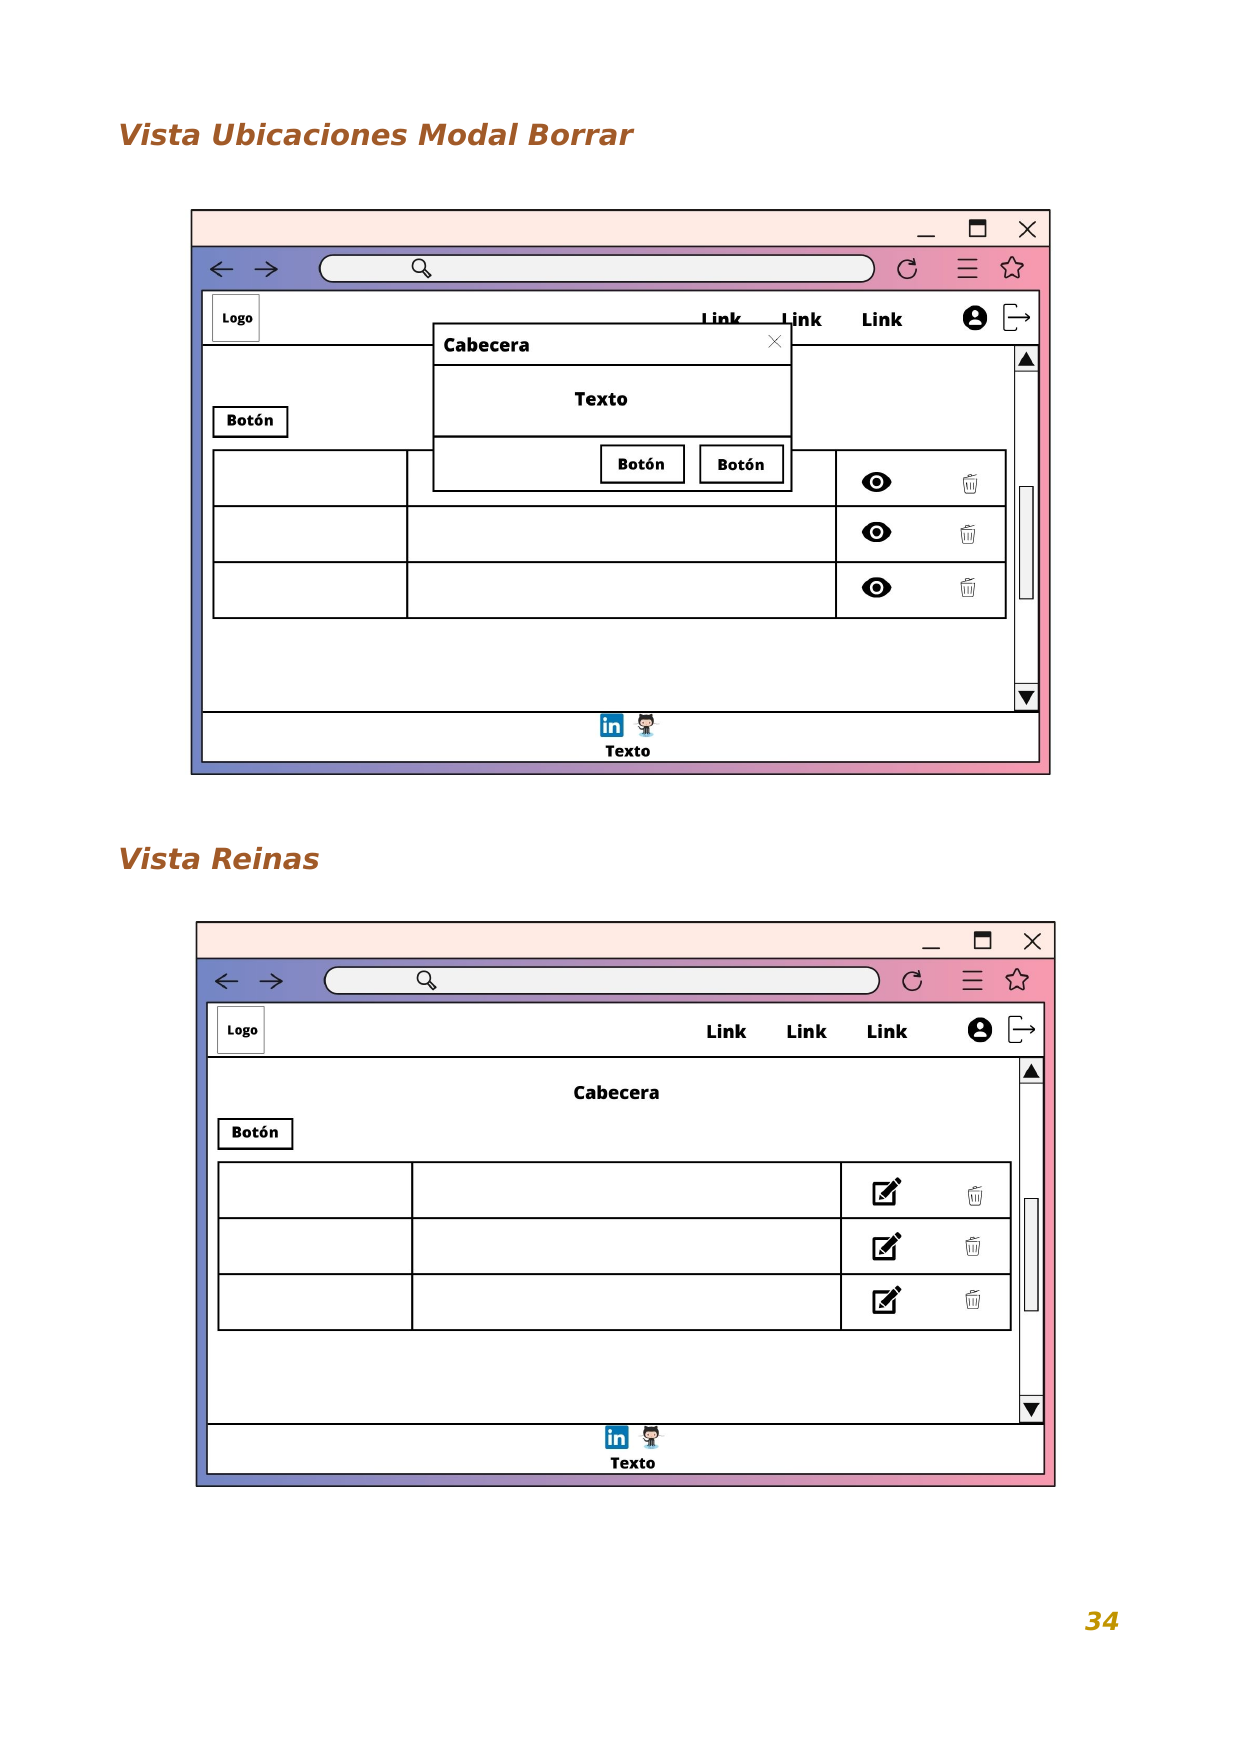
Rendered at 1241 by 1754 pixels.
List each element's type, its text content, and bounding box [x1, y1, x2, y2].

picture [118, 209, 1123, 775]
picture [123, 921, 1128, 1487]
subtitle Vista Ubicaciones Modal Borrar [118, 118, 1122, 152]
subtitle Vista Reinas [118, 842, 1122, 876]
